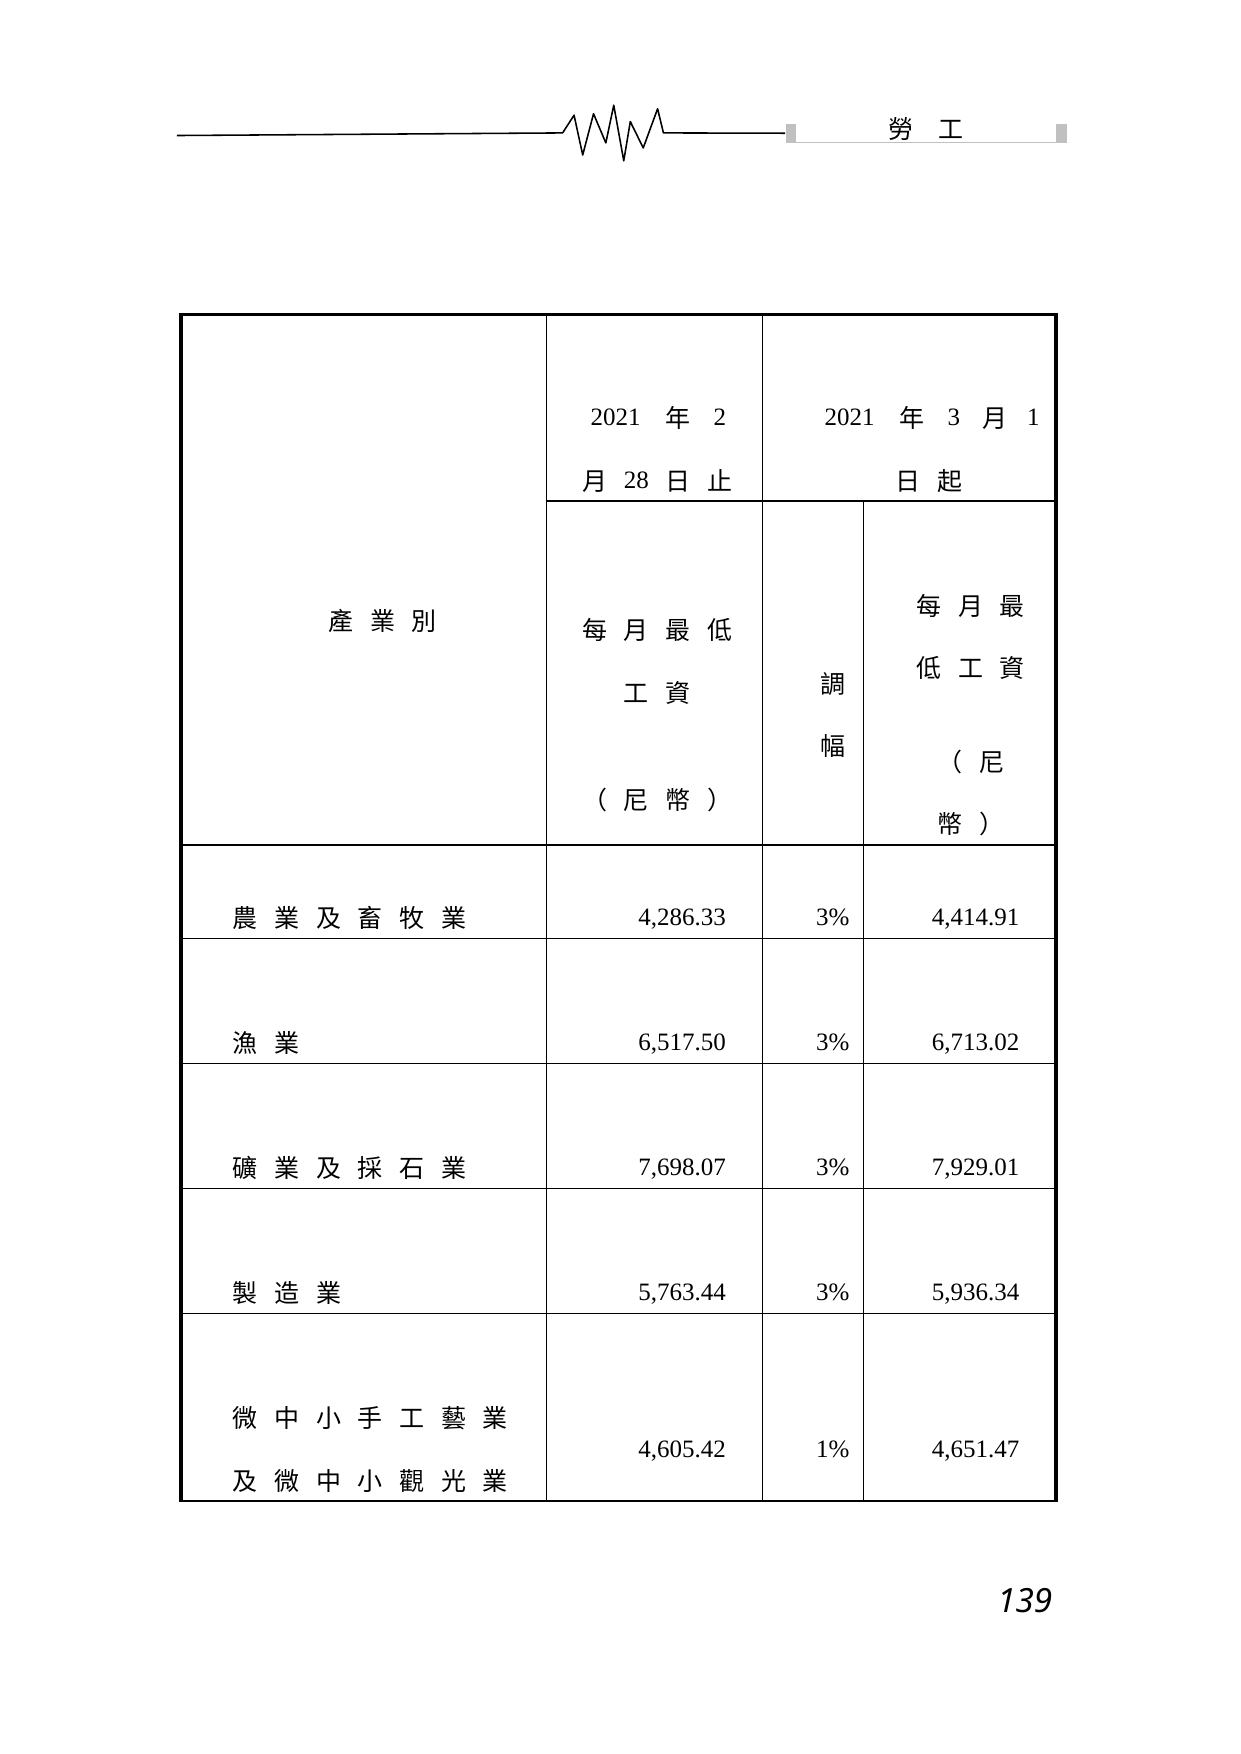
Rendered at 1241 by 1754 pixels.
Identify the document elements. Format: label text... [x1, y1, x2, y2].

table_cell 4,651.47 [864, 1314, 1054, 1500]
table_cell 製造業 [183, 1189, 546, 1313]
table_cell 4,605.42 [547, 1314, 762, 1500]
table_header 2021年2月28日止 [547, 316, 762, 500]
table_cell 微中小手工藝業及微中小觀光業 [183, 1314, 546, 1500]
table_cell 3% [763, 1064, 863, 1188]
table_cell 4,414.91 [864, 846, 1054, 938]
table_header 產業別 [183, 316, 546, 844]
table_cell 調幅 [763, 502, 863, 844]
table_cell 7,698.07 [547, 1064, 762, 1188]
table_cell 5,936.34 [864, 1189, 1054, 1313]
table_cell 6,517.50 [547, 939, 762, 1063]
table_cell 礦業及採石業 [183, 1064, 546, 1188]
table_cell 農業及畜牧業 [183, 846, 546, 938]
table_cell 3% [763, 1189, 863, 1313]
table_cell 每月最低工資 （尼幣） [864, 502, 1054, 844]
table_cell 3% [763, 939, 863, 1063]
table_cell 3% [763, 846, 863, 938]
table_cell 7,929.01 [864, 1064, 1054, 1188]
table_cell 每月最低工資 （尼幣） [547, 502, 762, 844]
table_cell 6,713.02 [864, 939, 1054, 1063]
table_header 2021年3月1日起 [763, 316, 1054, 500]
table_cell 5,763.44 [547, 1189, 762, 1313]
table_cell 4,286.33 [547, 846, 762, 938]
table_cell 1% [763, 1314, 863, 1500]
table_cell 漁業 [183, 939, 546, 1063]
